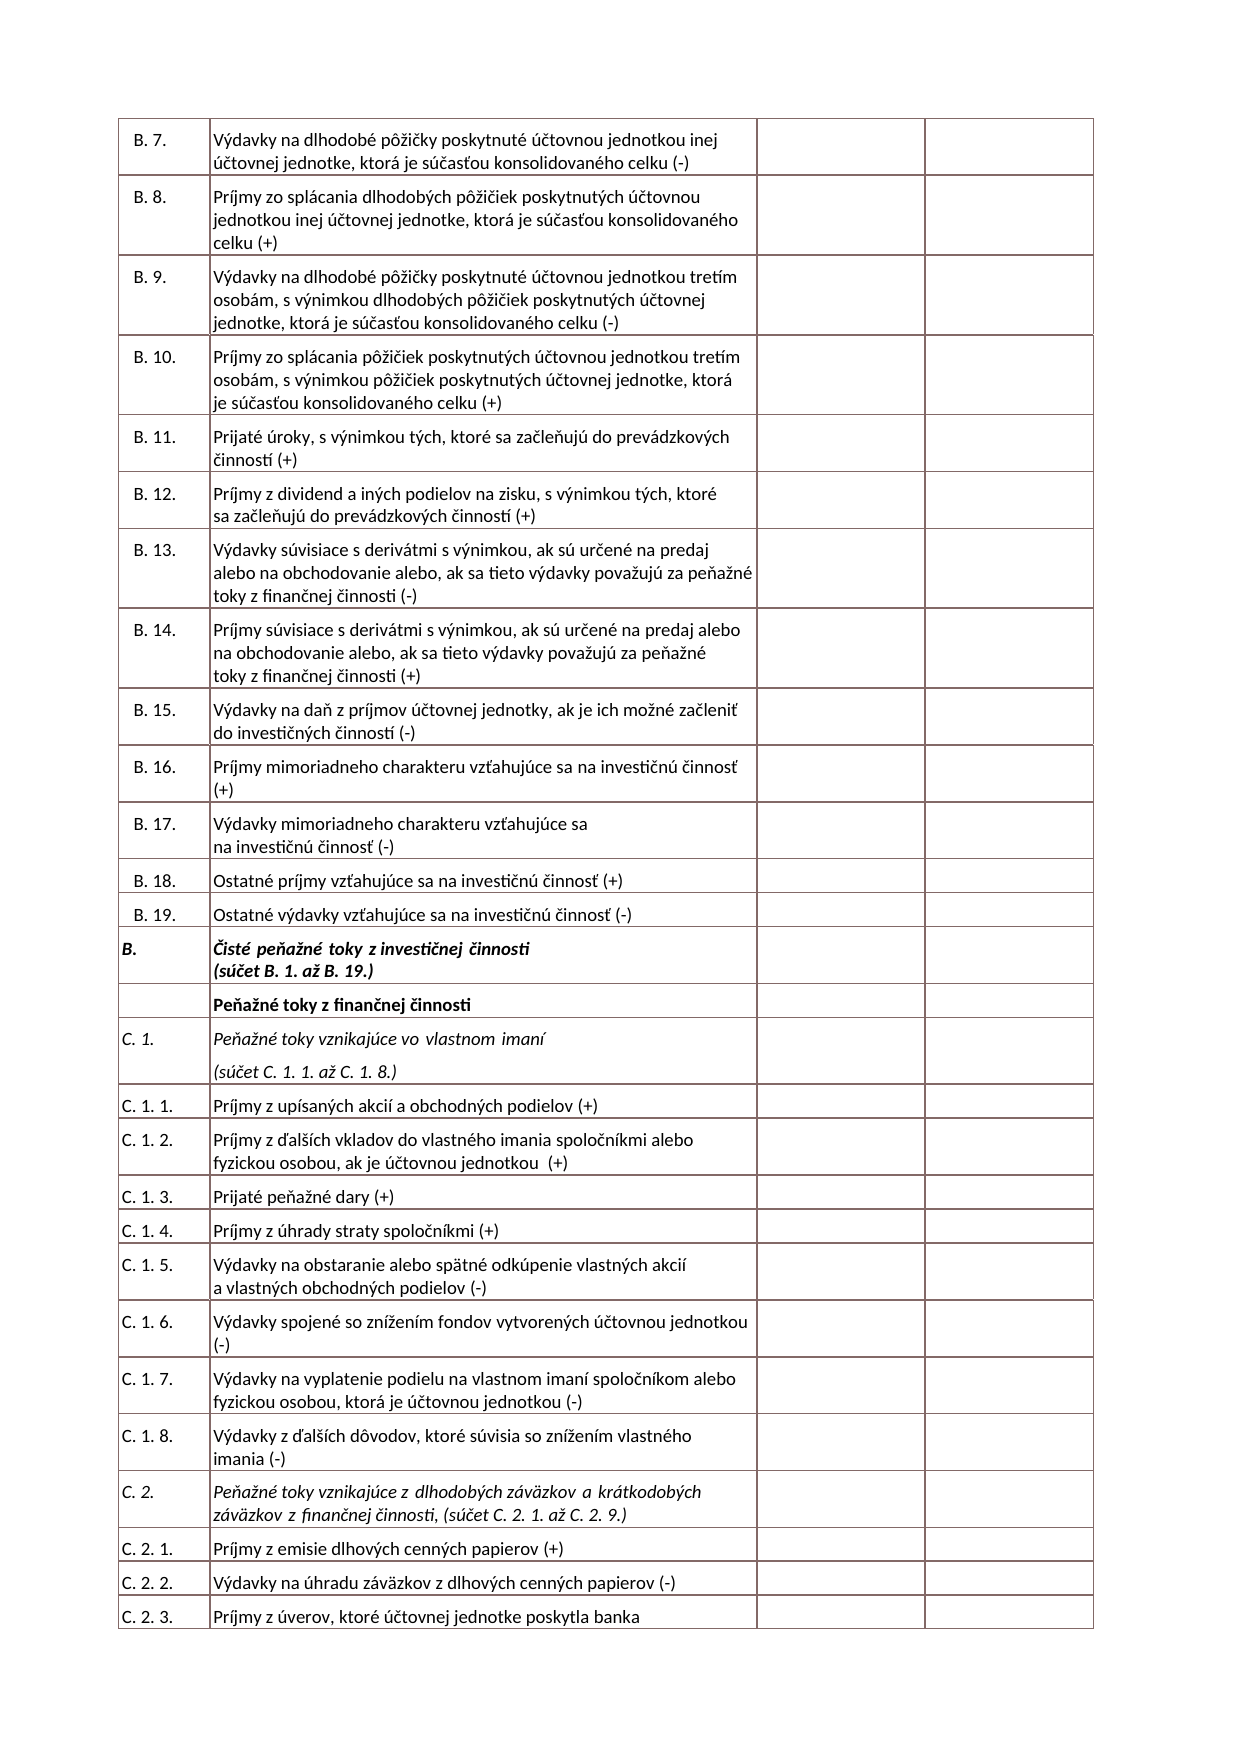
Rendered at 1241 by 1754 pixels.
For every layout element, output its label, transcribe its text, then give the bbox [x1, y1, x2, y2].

table_cell Výdavky mimoriadneho charakteru vzťahujúce sa na investičnú činnosť (-) [211, 803, 756, 858]
table_cell [758, 1358, 924, 1413]
table_cell Výdavky na daň z príjmov účtovnej jednotky, ak je ich možné začleniť do investičných činností (-) [211, 689, 756, 744]
table_cell Výdavky na vyplatenie podielu na vlastnom imaní spoločníkom alebo fyzickou osobou, ktorá je účtovnou jednotkou (-) [211, 1358, 756, 1413]
table_cell B. 18. [119, 859, 209, 892]
table_cell [926, 529, 1093, 607]
table_cell B. 10. [119, 336, 209, 414]
table_cell [926, 609, 1093, 687]
table_cell [926, 1176, 1093, 1208]
table_cell [119, 984, 209, 1017]
table_cell [758, 927, 924, 983]
table_cell [926, 1018, 1093, 1083]
table_cell Výdavky na dlhodobé pôžičky poskytnuté účtovnou jednotkou tretím osobám, s výnimkou dlhodobých pôžičiek poskytnutých účtovnej jednotke, ktorá je súčasťou konsolidovaného celku (-) [211, 256, 756, 334]
table_cell [926, 1085, 1093, 1117]
table_cell [926, 1471, 1093, 1527]
table_cell [758, 1244, 924, 1299]
table_cell [758, 689, 924, 744]
table_cell C. 1. 8. [119, 1414, 209, 1470]
table_cell Výdavky na obstaranie alebo spätné odkúpenie vlastných akcií a vlastných obchodných podielov (-) [211, 1244, 756, 1299]
table_cell [926, 689, 1093, 744]
table_cell B. 8. [119, 176, 209, 254]
table_cell [926, 1528, 1093, 1560]
table_cell [926, 984, 1093, 1017]
table_cell Peňažné toky vznikajúce vo vlastnom imaní (súčet C. 1. 1. až C. 1. 8.) [211, 1018, 756, 1083]
table_cell [758, 529, 924, 607]
table_cell [758, 1301, 924, 1356]
table_cell Príjmy mimoriadneho charakteru vzťahujúce sa na investičnú činnosť (+) [211, 746, 756, 801]
table_cell C. 2. 1. [119, 1528, 209, 1560]
table_cell C. 1. 4. [119, 1210, 209, 1242]
table_cell [926, 1596, 1093, 1628]
table_cell [926, 1244, 1093, 1299]
table_cell Prijaté úroky, s výnimkou tých, ktoré sa začleňujú do prevádzkových činností (+) [211, 415, 756, 471]
table_cell [758, 984, 924, 1017]
table_cell B. 9. [119, 256, 209, 334]
table_cell C. 2. 3. [119, 1596, 209, 1628]
table_cell Výdavky z ďalších dôvodov, ktoré súvisia so znížením vlastného imania (-) [211, 1414, 756, 1470]
table_cell Čisté peňažné toky z investičnej činnosti (súčet B. 1. až B. 19.) [211, 927, 756, 983]
table_cell [758, 1018, 924, 1083]
table_cell B. [119, 927, 209, 983]
table_cell Príjmy z dividend a iných podielov na zisku, s výnimkou tých, ktoré sa začleňujú do prevádzkových činností (+) [211, 472, 756, 528]
table_cell Príjmy zo splácania pôžičiek poskytnutých účtovnou jednotkou tretím osobám, s výnimkou pôžičiek poskytnutých účtovnej jednotke, ktorá je súčasťou konsolidovaného celku (+) [211, 336, 756, 414]
table_cell Výdavky na úhradu záväzkov z dlhových cenných papierov (-) [211, 1562, 756, 1594]
table_cell B. 19. [119, 893, 209, 926]
table_cell [758, 336, 924, 414]
table_cell [926, 859, 1093, 892]
table_cell [926, 176, 1093, 254]
table_cell C. 1. [119, 1018, 209, 1083]
table_cell [758, 803, 924, 858]
table_cell Výdavky na dlhodobé pôžičky poskytnuté účtovnou jednotkou inej účtovnej jednotke, ktorá je súčasťou konsolidovaného celku (-) [211, 119, 756, 174]
table_cell B. 15. [119, 689, 209, 744]
table_cell [758, 119, 924, 174]
table_cell Peňažné toky vznikajúce z dlhodobých záväzkov a krátkodobých záväzkov z finančnej činnosti, (súčet C. 2. 1. až C. 2. 9.) [211, 1471, 756, 1527]
table_cell [758, 1528, 924, 1560]
table_cell [926, 1301, 1093, 1356]
table_cell [758, 1562, 924, 1594]
table_cell Príjmy z ďalších vkladov do vlastného imania spoločníkmi alebo fyzickou osobou, ak je účtovnou jednotkou (+) [211, 1119, 756, 1174]
table_cell [758, 1210, 924, 1242]
table_cell Peňažné toky z finančnej činnosti [211, 984, 756, 1017]
table_cell Výdavky súvisiace s derivátmi s výnimkou, ak sú určené na predaj alebo na obchodovanie alebo, ak sa tieto výdavky považujú za peňažné toky z finančnej činnosti (-) [211, 529, 756, 607]
table_cell [926, 119, 1093, 174]
table_cell Príjmy z emisie dlhových cenných papierov (+) [211, 1528, 756, 1560]
table_cell [758, 1085, 924, 1117]
table_cell [758, 1596, 924, 1628]
table_cell Príjmy súvisiace s derivátmi s výnimkou, ak sú určené na predaj alebo na obchodovanie alebo, ak sa tieto výdavky považujú za peňažné toky z finančnej činnosti (+) [211, 609, 756, 687]
table_cell [758, 746, 924, 801]
table_cell Výdavky spojené so znížením fondov vytvorených účtovnou jednotkou (-) [211, 1301, 756, 1356]
table_cell B. 17. [119, 803, 209, 858]
table_cell Príjmy z upísaných akcií a obchodných podielov (+) [211, 1085, 756, 1117]
table_cell C. 1. 7. [119, 1358, 209, 1413]
table_cell B. 7. [119, 119, 209, 174]
table_cell [758, 859, 924, 892]
table_cell Príjmy zo splácania dlhodobých pôžičiek poskytnutých účtovnou jednotkou inej účtovnej jednotke, ktorá je súčasťou konsolidovaného celku (+) [211, 176, 756, 254]
table_cell Ostatné príjmy vzťahujúce sa na investičnú činnosť (+) [211, 859, 756, 892]
table_cell B. 12. [119, 472, 209, 528]
table_cell C. 1. 1. [119, 1085, 209, 1117]
table_cell [758, 609, 924, 687]
table_cell [758, 256, 924, 334]
table_cell Príjmy z úverov, ktoré účtovnej jednotke poskytla banka [211, 1596, 756, 1628]
table_cell [758, 415, 924, 471]
table_cell C. 2. [119, 1471, 209, 1527]
table_cell [926, 1210, 1093, 1242]
table_cell [926, 1562, 1093, 1594]
table_cell [926, 336, 1093, 414]
table_cell [926, 893, 1093, 926]
table_cell C. 1. 6. [119, 1301, 209, 1356]
table_cell C. 1. 2. [119, 1119, 209, 1174]
table_cell Prijaté peňažné dary (+) [211, 1176, 756, 1208]
table_cell [758, 1471, 924, 1527]
table_cell Príjmy z úhrady straty spoločníkmi (+) [211, 1210, 756, 1242]
table_cell B. 14. [119, 609, 209, 687]
table_cell B. 16. [119, 746, 209, 801]
table_cell B. 13. [119, 529, 209, 607]
table_cell [758, 472, 924, 528]
table_cell [926, 415, 1093, 471]
table_cell [758, 1176, 924, 1208]
table_cell [926, 803, 1093, 858]
table_cell [926, 256, 1093, 334]
table_cell [758, 176, 924, 254]
table_cell Ostatné výdavky vzťahujúce sa na investičnú činnosť (-) [211, 893, 756, 926]
table_cell C. 2. 2. [119, 1562, 209, 1594]
table_cell [758, 1414, 924, 1470]
table_cell B. 11. [119, 415, 209, 471]
table_cell [926, 746, 1093, 801]
table_cell [758, 1119, 924, 1174]
table_cell [758, 893, 924, 926]
table_cell C. 1. 5. [119, 1244, 209, 1299]
table_cell C. 1. 3. [119, 1176, 209, 1208]
table_cell [926, 1358, 1093, 1413]
table_cell [926, 1119, 1093, 1174]
table_cell [926, 472, 1093, 528]
table_cell [926, 927, 1093, 983]
table_cell [926, 1414, 1093, 1470]
